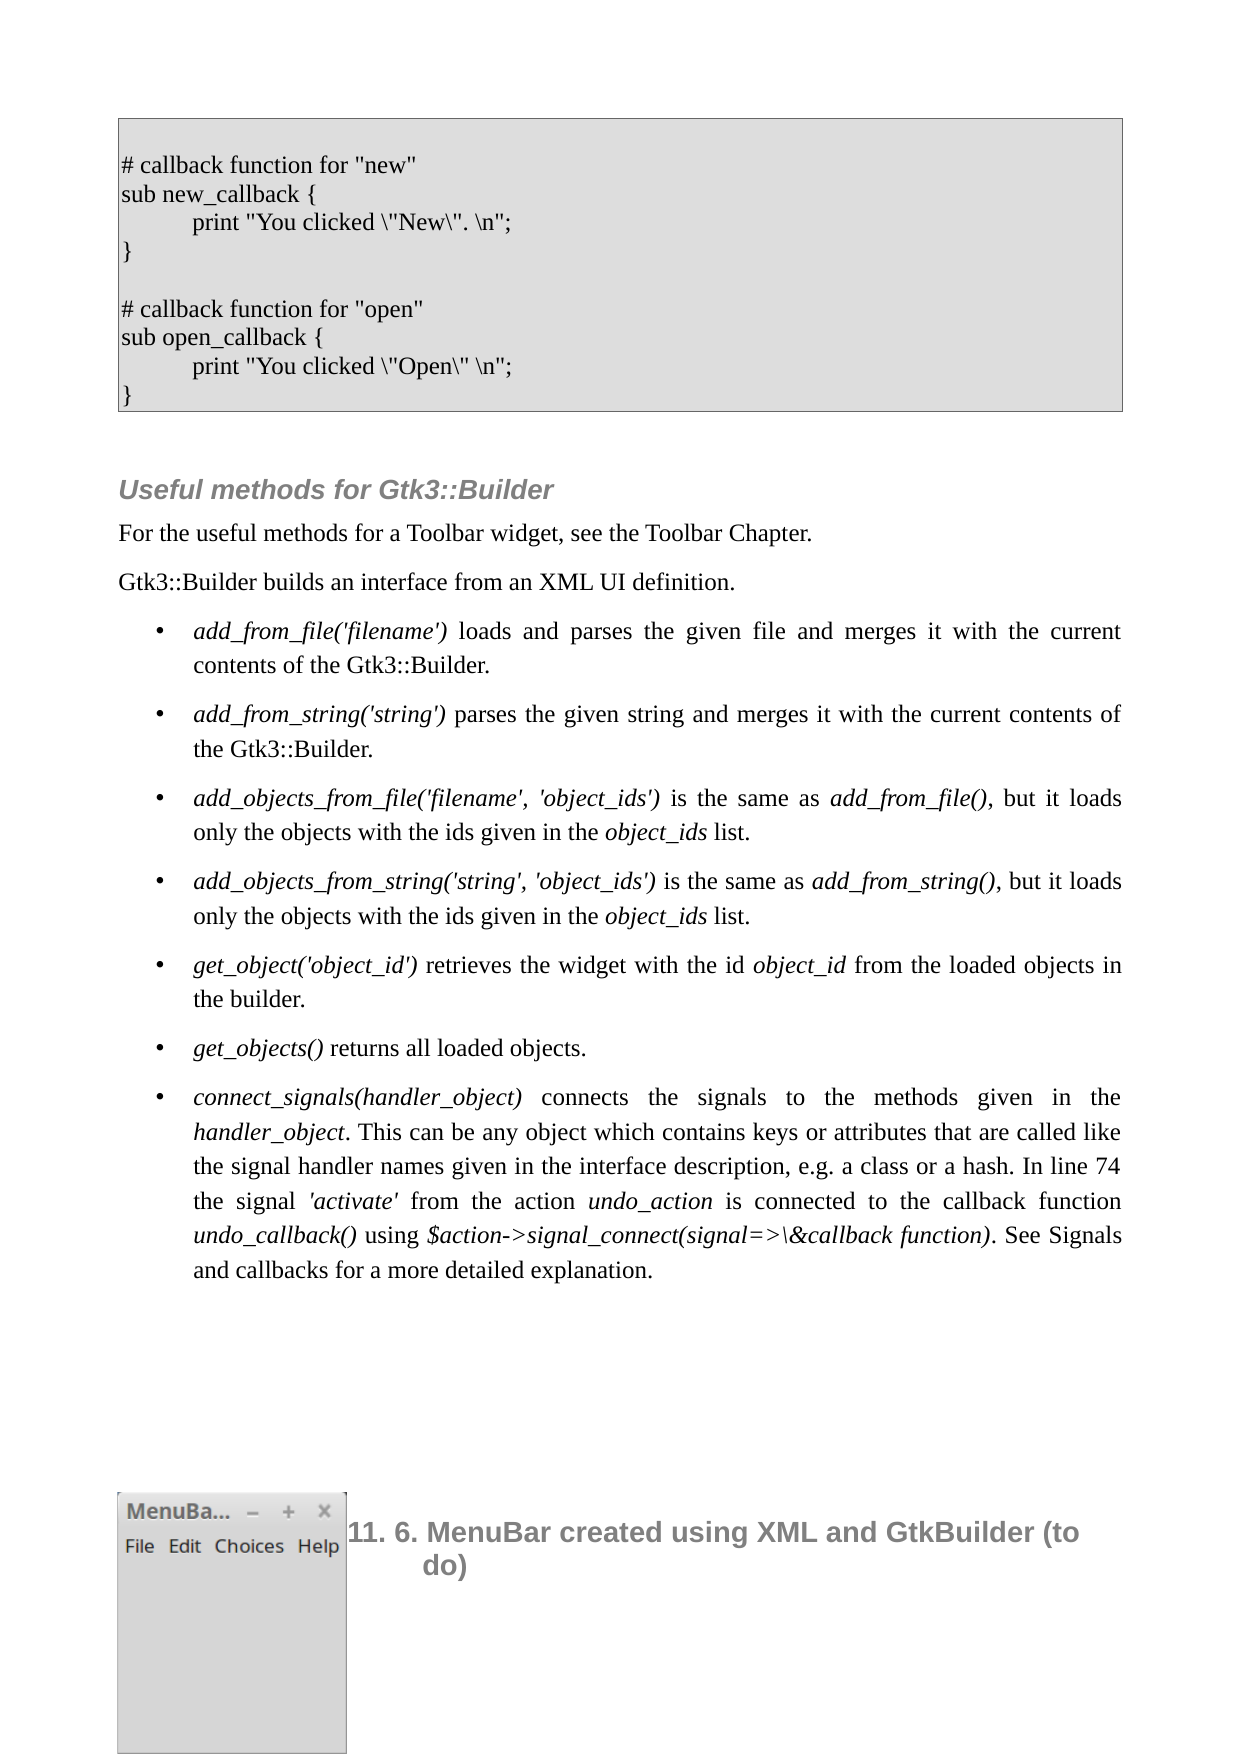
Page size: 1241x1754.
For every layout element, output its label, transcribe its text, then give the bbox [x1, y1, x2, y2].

text } [119, 377, 1122, 411]
list add_from_string('string') parses the given string and merges it with the current contents of the Gtk3::Builder. [156, 699, 1122, 762]
subtitle 11. 6. MenuBar created using XML and GtkBuilder (to do) [347, 1515, 1122, 1582]
text } [119, 233, 1122, 262]
text # callback function for "open" [119, 291, 1122, 319]
list add_objects_from_string('string', 'object_ids') is the same as add_from_string(), but it loads only the objects with the ids given in the object_ids list. [156, 866, 1122, 929]
list get_object('object_id') retrieves the widget with the id object_id from the loaded objects in the builder. [156, 950, 1122, 1013]
picture [117, 1492, 347, 1754]
text For the useful methods for a Toolbar widget, see the Toolbar Chapter. [118, 518, 1122, 546]
subtitle Useful methods for Gtk3::Builder [118, 473, 1122, 505]
list connect_signals(handler_object) connects the signals to the methods given in the handler_object. This can be any object which contains keys or attributes that are called like the signal handler names given in the interface description, e.g. a class or a hash. In line 74 the signal 'activate' from the action undo_action is connected to the callback function undo_callback() using $action->signal_connect(signal=>\&callback function). See Signals and callbacks for a more detailed explanation. [156, 1082, 1122, 1284]
text # callback function for "new" [119, 147, 1122, 176]
text sub open_callback { [119, 319, 1122, 348]
text Gtk3::Builder builds an interface from an XML UI definition. [118, 567, 1122, 595]
list get_objects() returns all loaded objects. [156, 1033, 1122, 1062]
list add_from_file('filename') loads and parses the given file and merges it with the current contents of the Gtk3::Builder. [156, 616, 1122, 679]
text sub new_callback { [119, 176, 1122, 204]
text print "You clicked \"Open\" \n"; [119, 348, 1122, 377]
text print "You clicked \"New\". \n"; [119, 204, 1122, 233]
list add_objects_from_file('filename', 'object_ids') is the same as add_from_file(), but it loads only the objects with the ids given in the object_ids list. [156, 783, 1122, 846]
